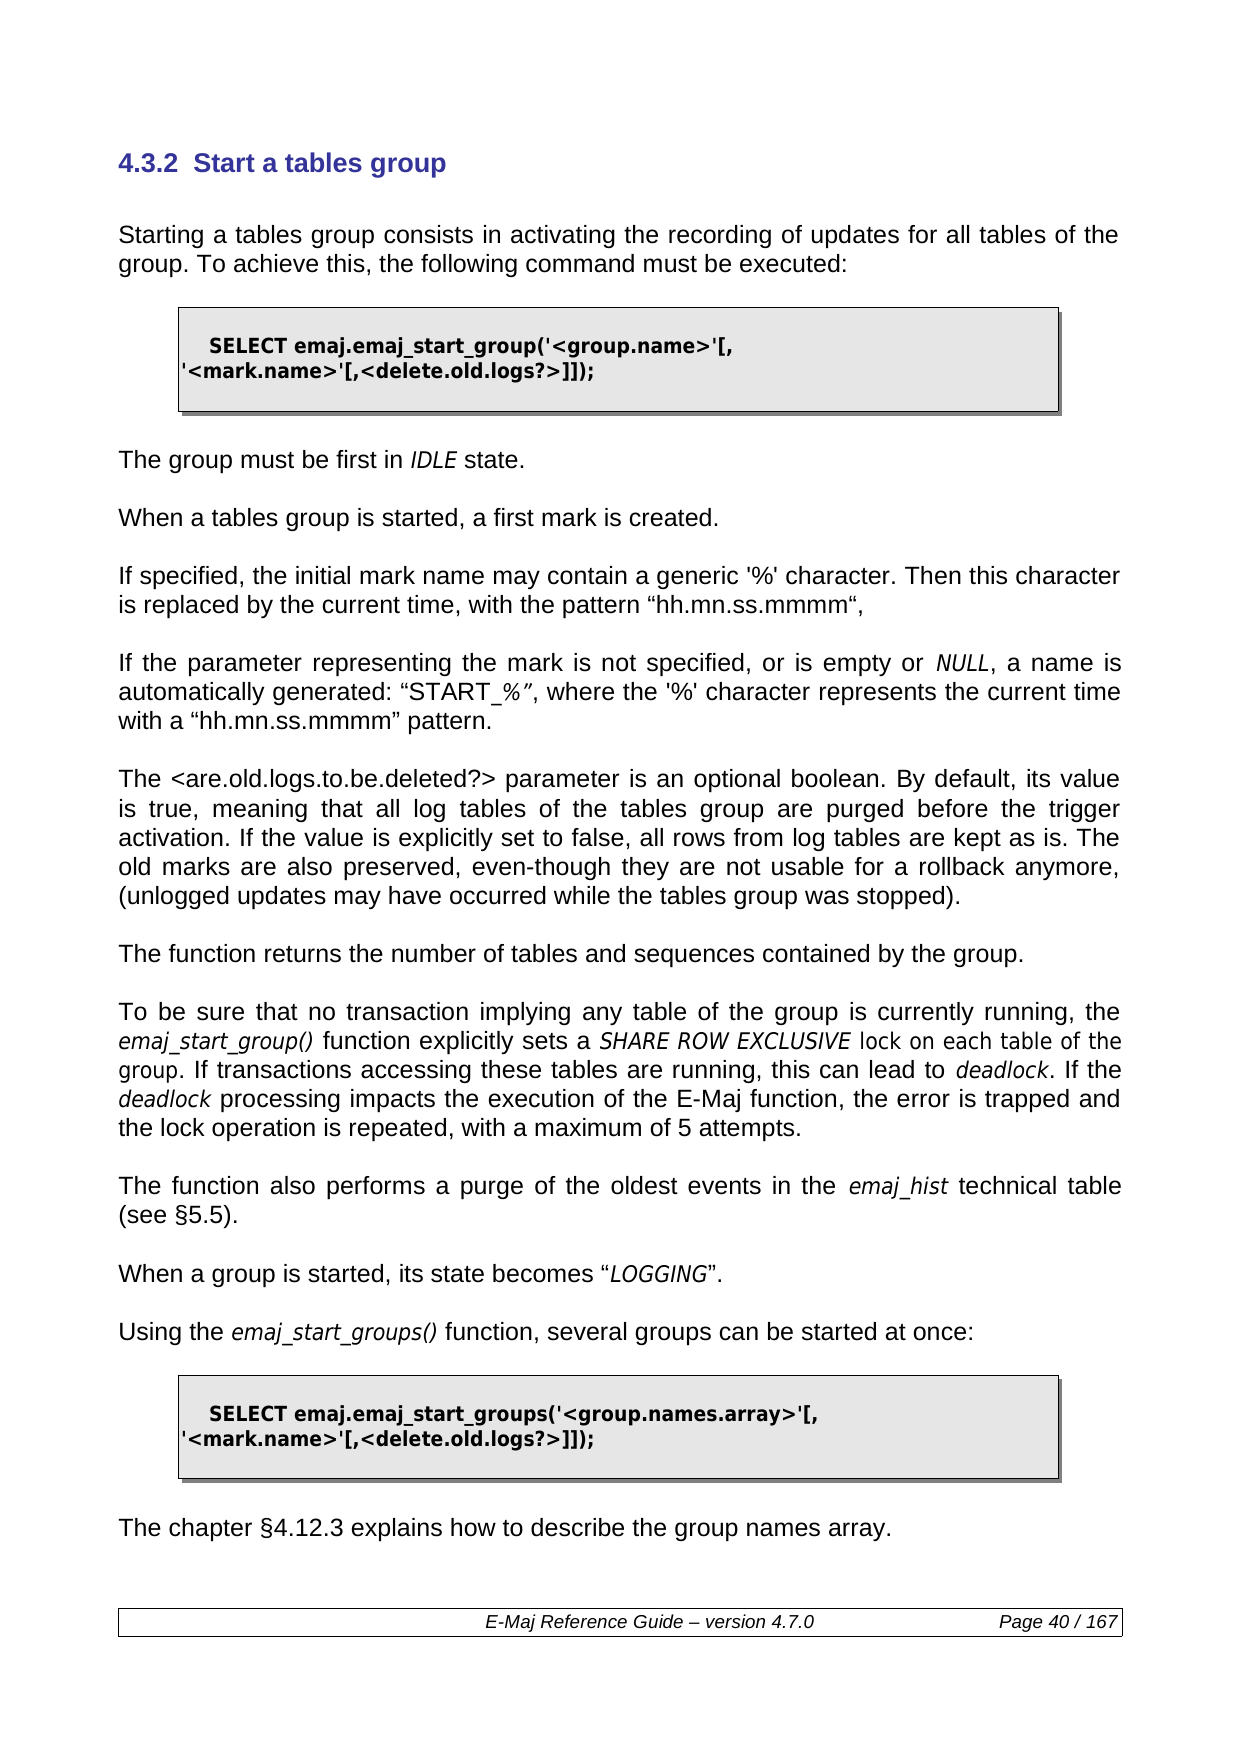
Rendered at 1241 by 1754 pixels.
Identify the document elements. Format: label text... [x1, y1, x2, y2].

text If the parameter representing the mark is not specified, or is empty or NULL, a name is automatically generated: “START_%”, where the '%' character represents the current time with a “hh.mn.ss.mmmm” pattern. [118, 648, 1122, 735]
text The chapter §4.12.3 explains how to describe the group names array. [118, 1512, 1122, 1541]
subtitle Start a tables group [118, 147, 1122, 178]
text The function also performs a purge of the oldest events in the emaj_hist technical table (see §5.5). [118, 1171, 1122, 1229]
text To be sure that no transaction implying any table of the group is currently running, the emaj_start_group() function explicitly sets a SHARE ROW EXCLUSIVE lock on each table of the group. If transactions accessing these tables are running, this can lead to deadlock. If the deadlock processing impacts the execution of the E-Maj function, the error is trapped and the lock operation is repeated, with a maximum of 5 attempts. [118, 997, 1122, 1142]
text When a tables group is started, a first mark is created. [118, 503, 1122, 532]
text The group must be first in IDLE state. [118, 445, 1122, 474]
text The function returns the number of tables and sequences contained by the group. [118, 939, 1122, 968]
text When a group is started, its state becomes “LOGGING”. [118, 1258, 1122, 1287]
text If specified, the initial mark name may contain a generic '%' character. Then this character is replaced by the current time, with the pattern “hh.mn.ss.mmmm“, [118, 561, 1122, 619]
text SELECT emaj.emaj_start_groups('<group.names.array>'[, '<mark.name>'[,<delete.old.logs?>]]); [179, 1399, 1058, 1448]
text Starting a tables group consists in activating the recording of updates for all tables of the group. To achieve this, the following command must be executed: [118, 220, 1122, 278]
text Using the emaj_start_groups() function, several groups can be started at once: [118, 1317, 1122, 1346]
text SELECT emaj.emaj_start_group('<group.name>'[, '<mark.name>'[,<delete.old.logs?>]]); [179, 331, 1058, 380]
text The <are.old.logs.to.be.deleted?> parameter is an optional boolean. By default, its value is true, meaning that all log tables of the tables group are purged before the trigger activation. If the value is explicitly set to false, all rows from log tables are kept as is. The old marks are also preserved, even-though they are not usable for a rollback anymore, (unlogged updates may have occurred while the tables group was stopped). [118, 764, 1122, 910]
